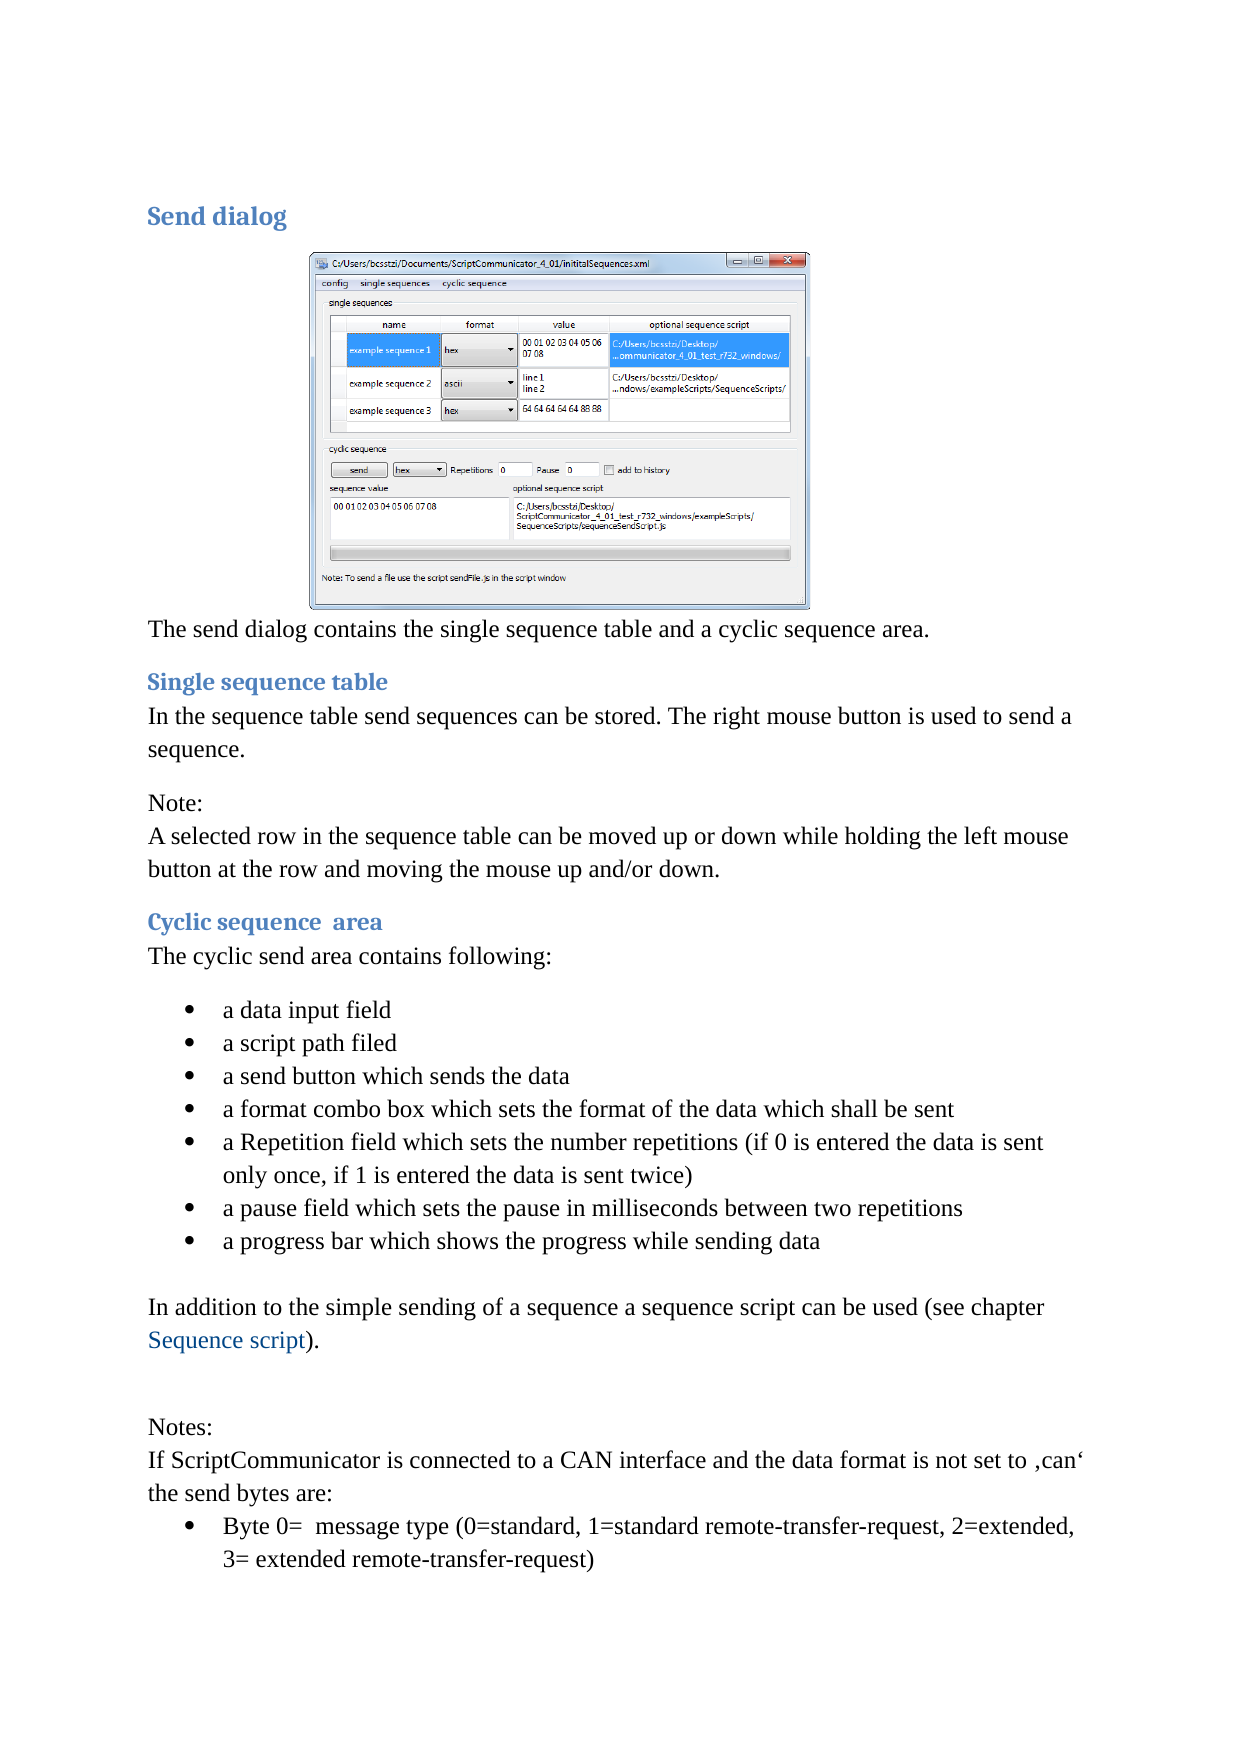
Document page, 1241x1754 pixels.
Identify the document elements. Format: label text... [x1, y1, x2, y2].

list In addition to the simple sending of a sequence a sequence script can be used (see chapter Sequence script). [148, 1292, 1093, 1354]
text The cyclic send area contains following: [148, 941, 1093, 970]
list Byte 0= message type (0=standard, 1=standard remote-transfer-request, 2=extended, 3= extended remote-transfer-request) [185, 1511, 1093, 1573]
picture [309, 252, 811, 610]
list a format combo box which sets the format of the data which shall be sent [185, 1094, 1093, 1123]
text A selected row in the sequence table can be moved up or down while holding the left mouse button at the row and moving the mouse up and/or down. [148, 821, 1093, 883]
list a progress bar which shows the progress while sending data [185, 1226, 1093, 1255]
text Note: [148, 788, 1093, 817]
list Notes: [148, 1412, 1093, 1441]
list a data input field [185, 995, 1093, 1023]
subtitle Send dialog [148, 201, 1093, 233]
list a Repetition field which sets the number repetitions (if 0 is entered the data is sent only once, if 1 is entered the data is sent twice) [185, 1127, 1093, 1189]
subtitle Single sequence table [148, 668, 1093, 697]
text The send dialog contains the single sequence table and a cyclic sequence area. [148, 237, 1093, 643]
text In the sequence table send sequences can be stored. The right mouse button is used to send a sequence. [148, 701, 1093, 763]
list If ScriptCommunicator is connected to a CAN interface and the data format is not set to ‚can‘ the send bytes are: [148, 1445, 1093, 1507]
list a pause field which sets the pause in milliseconds between two repetitions [185, 1193, 1093, 1222]
list a script path filed [185, 1028, 1093, 1057]
list a send button which sends the data [185, 1061, 1093, 1089]
subtitle Cyclic sequence area [148, 908, 1093, 937]
